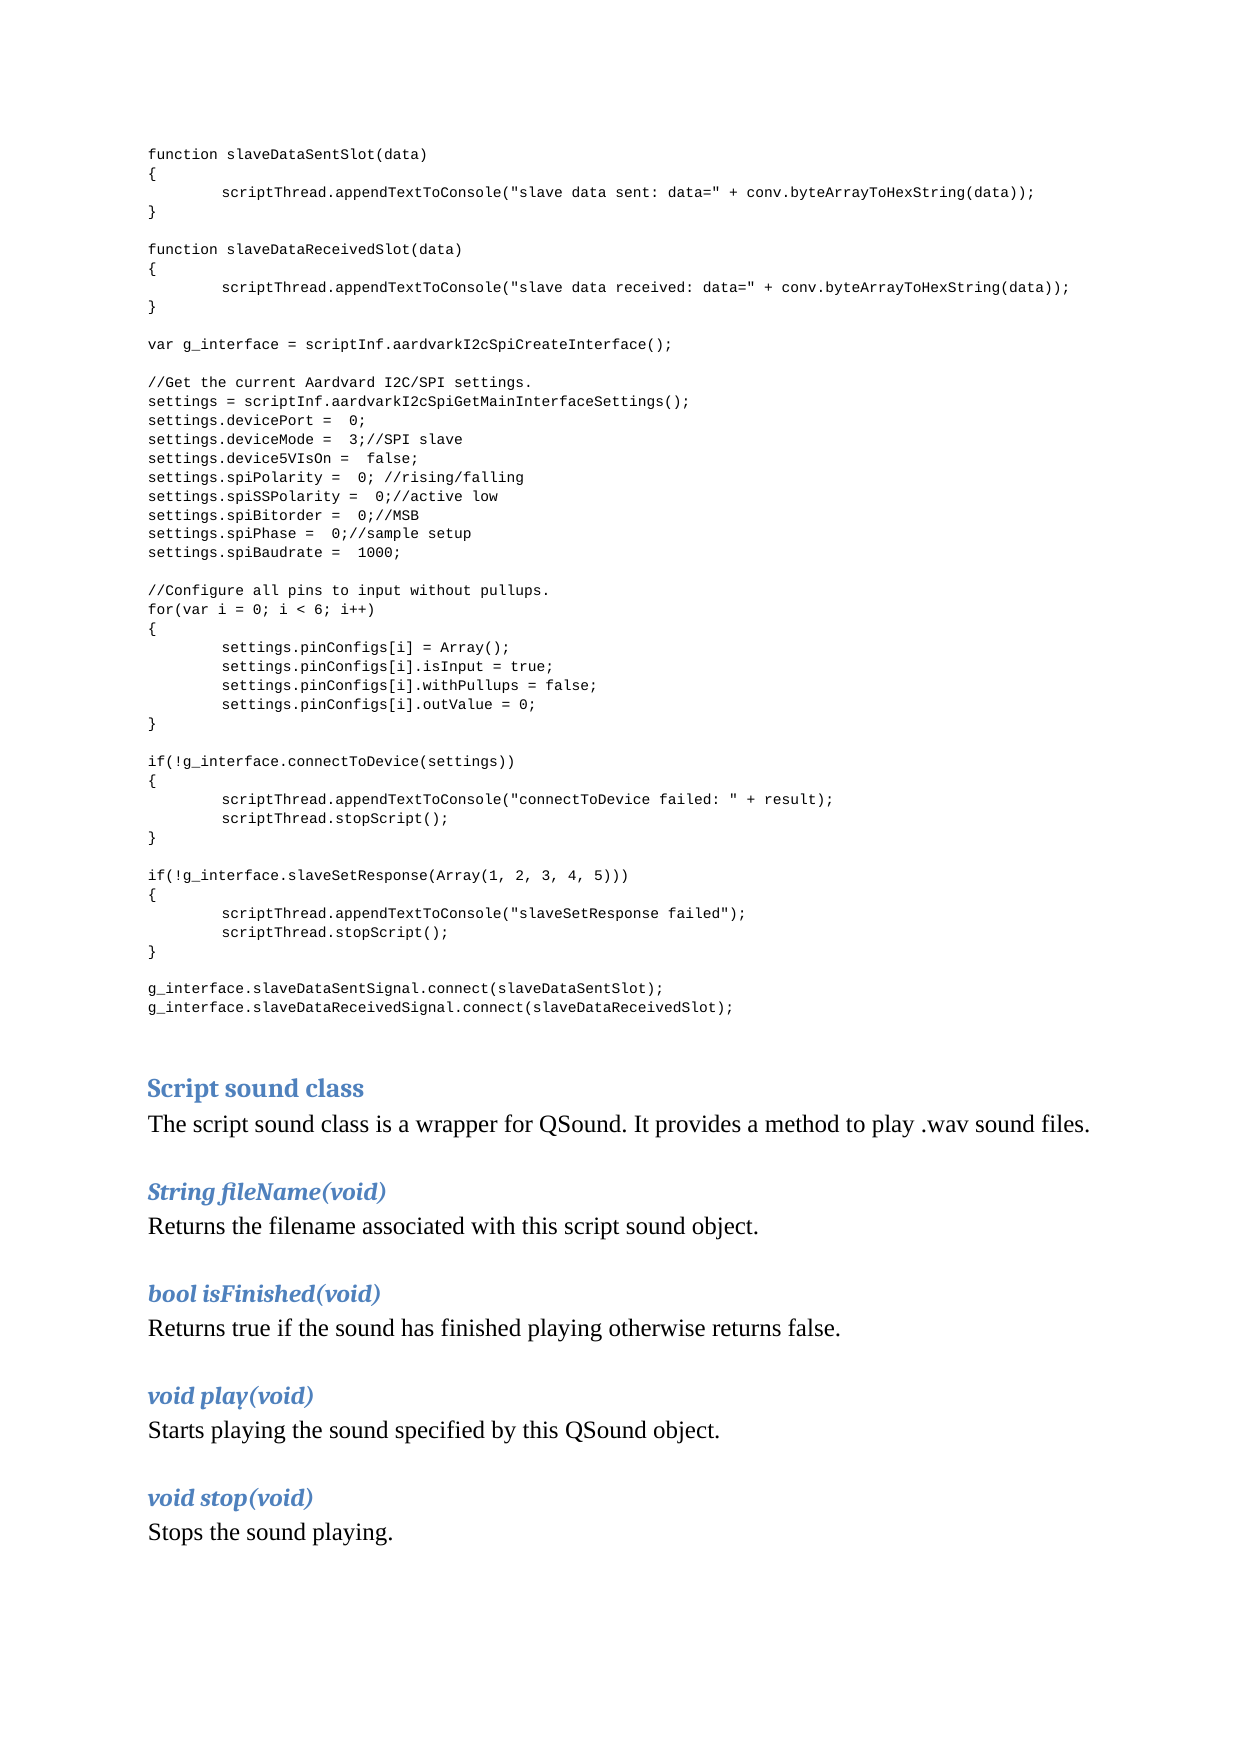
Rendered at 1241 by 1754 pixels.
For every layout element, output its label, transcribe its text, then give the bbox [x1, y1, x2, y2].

text //Configure all pins to input without pullups. [148, 584, 1093, 600]
text { [148, 167, 1093, 183]
text var g_interface = scriptInf.aardvarkI2cSpiCreateInterface(); [148, 337, 1093, 354]
text } [148, 830, 1093, 847]
text settings.spiBaudrate = 1000; [148, 546, 1093, 562]
text g_interface.slaveDataSentSignal.connect(slaveDataSentSlot); [148, 982, 1093, 998]
text for(var i = 0; i < 6; i++) [148, 603, 1093, 619]
subtitle void stop(void) [148, 1484, 1093, 1513]
text if(!g_interface.connectToDevice(settings)) [148, 754, 1093, 771]
text settings.spiPolarity = 0; //rising/falling [148, 470, 1093, 486]
subtitle void play(void) [148, 1382, 1093, 1411]
subtitle bool isFinished(void) [148, 1280, 1093, 1309]
text g_interface.slaveDataReceivedSignal.connect(slaveDataReceivedSlot); [148, 1001, 1093, 1017]
text settings.spiSSPolarity = 0;//active low [148, 489, 1093, 505]
text settings.pinConfigs[i] = Array(); [148, 641, 1093, 657]
text { [148, 261, 1093, 278]
text Returns true if the sound has finished playing otherwise returns false. [148, 1313, 1093, 1342]
text settings.device5VIsOn = false; [148, 451, 1093, 467]
subtitle String fileName(void) [148, 1178, 1093, 1207]
text scriptThread.appendTextToConsole("slave data sent: data=" + conv.byteArrayToHexString(data)); [148, 186, 1093, 202]
text settings.pinConfigs[i].withPullups = false; [148, 678, 1093, 695]
text settings = scriptInf.aardvarkI2cSpiGetMainInterfaceSettings(); [148, 394, 1093, 411]
text scriptThread.appendTextToConsole("slave data received: data=" + conv.byteArrayToHexString(data)); [148, 280, 1093, 297]
text scriptThread.stopScript(); [148, 811, 1093, 828]
text scriptThread.stopScript(); [148, 925, 1093, 941]
text scriptThread.appendTextToConsole("slaveSetResponse failed"); [148, 906, 1093, 922]
text function slaveDataSentSlot(data) [148, 148, 1093, 164]
text } [148, 204, 1093, 221]
text function slaveDataReceivedSlot(data) [148, 242, 1093, 259]
text { [148, 773, 1093, 790]
text settings.pinConfigs[i].isInput = true; [148, 659, 1093, 676]
text The script sound class is a wrapper for QSound. It provides a method to play .wav sound files. [148, 1109, 1093, 1138]
text scriptThread.appendTextToConsole("connectToDevice failed: " + result); [148, 792, 1093, 809]
text { [148, 887, 1093, 903]
text } [148, 299, 1093, 316]
text settings.spiBitorder = 0;//MSB [148, 508, 1093, 524]
text } [148, 944, 1093, 960]
text } [148, 716, 1093, 733]
text settings.pinConfigs[i].outValue = 0; [148, 697, 1093, 714]
text Returns the filename associated with this script sound object. [148, 1211, 1093, 1240]
text { [148, 622, 1093, 638]
text //Get the current Aardvard I2C/SPI settings. [148, 375, 1093, 392]
text settings.devicePort = 0; [148, 413, 1093, 429]
text if(!g_interface.slaveSetResponse(Array(1, 2, 3, 4, 5))) [148, 868, 1093, 884]
text settings.deviceMode = 3;//SPI slave [148, 432, 1093, 448]
text Starts playing the sound specified by this QSound object. [148, 1415, 1093, 1444]
text settings.spiPhase = 0;//sample setup [148, 527, 1093, 543]
text Stops the sound playing. [148, 1517, 1093, 1546]
subtitle Script sound class [148, 1073, 1093, 1105]
